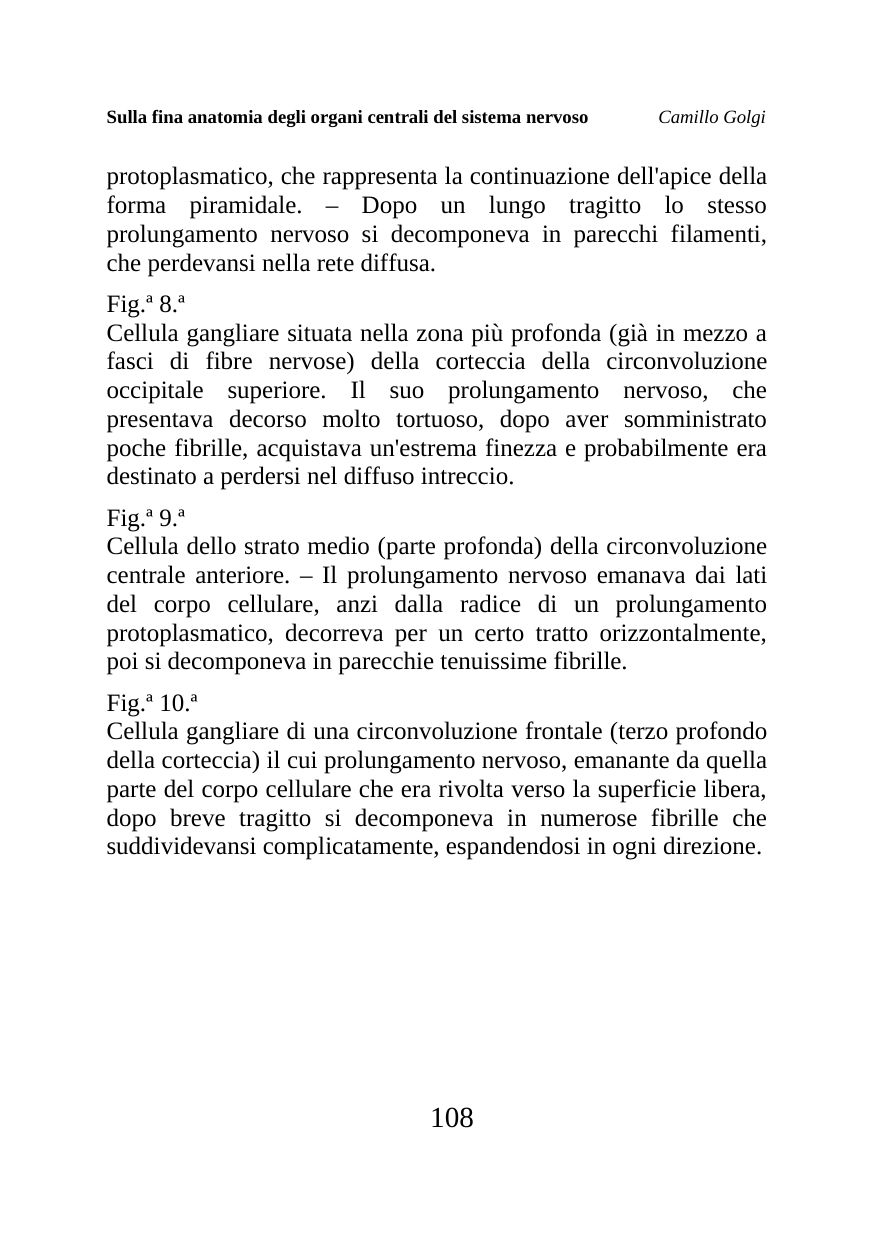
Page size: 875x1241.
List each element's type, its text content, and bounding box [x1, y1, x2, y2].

text Fig.ª 10.ª [106, 688, 768, 716]
text Cellula gangliare situata nella zona più profonda (già in mezzo a fasci di fibre nervose) della corteccia della circonvoluzione occipitale superiore. Il suo prolungamento nervoso, che presentava decorso molto tortuoso, dopo aver somministrato poche fibrille, acquistava un'estrema finezza e probabilmente era destinato a perdersi nel diffuso intreccio. [106, 318, 768, 490]
text Cellula gangliare di una circonvoluzione frontale (terzo profondo della corteccia) il cui prolungamento nervoso, emanante da quella parte del corpo cellulare che era rivolta verso la superficie libera, dopo breve tragitto si decomponeva in numerose fibrille che suddividevansi complicatamente, espandendosi in ogni direzione. [106, 716, 768, 860]
text protoplasmatico, che rappresenta la continuazione dell'apice della forma piramidale. – Dopo un lungo tragitto lo stesso prolungamento nervoso si decomponeva in parecchi filamenti, che perdevansi nella rete diffusa. [106, 161, 768, 276]
text Fig.ª 9.ª [106, 503, 768, 531]
text Cellula dello strato medio (parte profonda) della circonvoluzione centrale anteriore. – Il prolungamento nervoso emanava dai lati del corpo cellulare, anzi dalla radice di un prolungamento protoplasmatico, decorreva per un certo tratto orizzontalmente, poi si decomponeva in parecchie tenuissime fibrille. [106, 531, 768, 675]
text Fig.ª 8.ª [106, 289, 768, 318]
